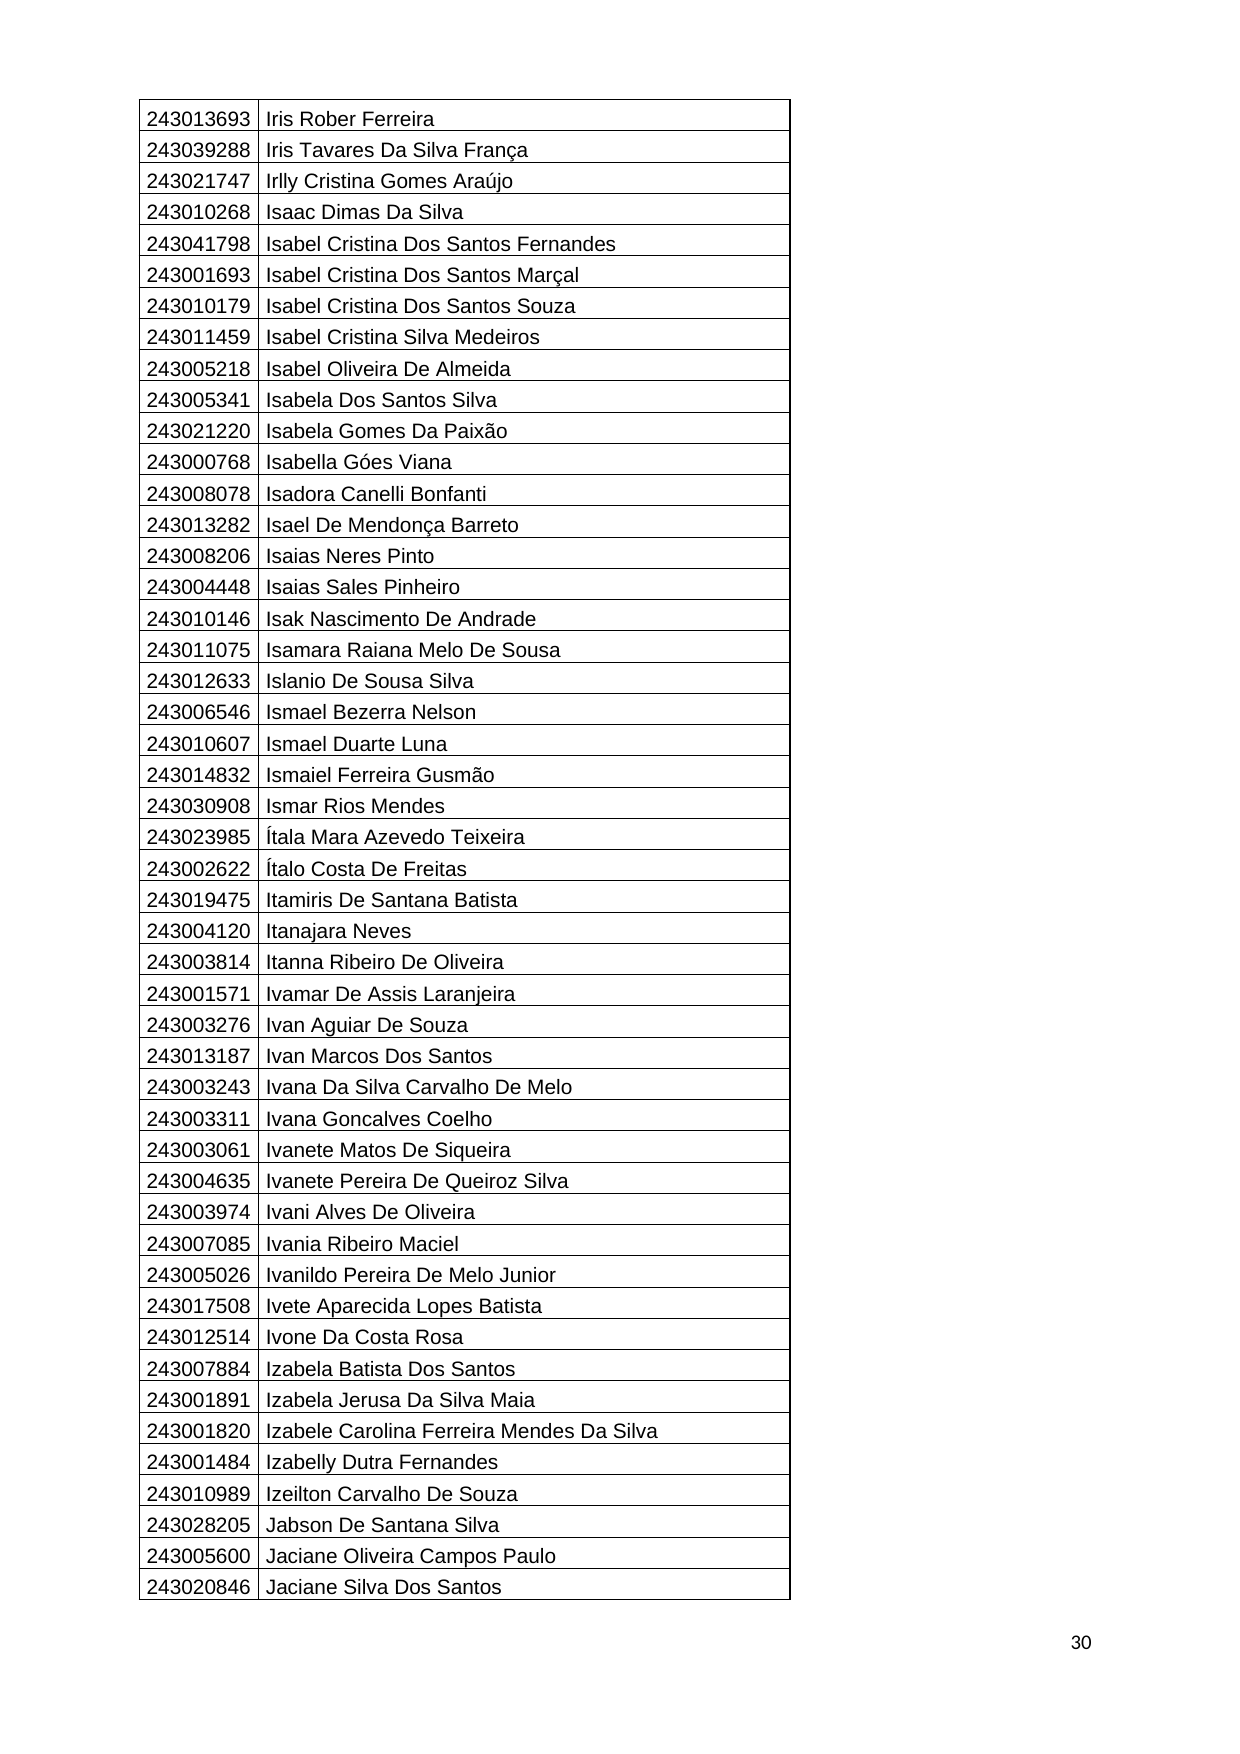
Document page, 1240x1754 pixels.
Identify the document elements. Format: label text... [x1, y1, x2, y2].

table_cell 243005341 [140, 381, 258, 412]
table_cell Ivan Marcos Dos Santos [259, 1038, 789, 1068]
table_cell Ivania Ribeiro Maciel [259, 1225, 789, 1255]
table_cell Itamiris De Santana Batista [259, 881, 789, 912]
table_cell Jaciane Silva Dos Santos [259, 1569, 789, 1599]
table_cell 243013693 [140, 100, 258, 130]
table_cell 243011459 [140, 319, 258, 349]
table_cell 243012514 [140, 1319, 258, 1349]
table_cell Izabela Jerusa Da Silva Maia [259, 1381, 789, 1412]
table_cell 243010146 [140, 600, 258, 630]
table_cell 243012633 [140, 663, 258, 693]
table_cell Isak Nascimento De Andrade [259, 600, 789, 630]
table_cell Izeilton Carvalho De Souza [259, 1475, 789, 1505]
table_cell Iris Rober Ferreira [259, 100, 789, 130]
table_cell 243003974 [140, 1194, 258, 1224]
table_cell 243003243 [140, 1069, 258, 1099]
table_cell Isamara Raiana Melo De Sousa [259, 631, 789, 662]
table_cell Ivana Goncalves Coelho [259, 1100, 789, 1130]
table_cell Isabela Gomes Da Paixão [259, 413, 789, 443]
table_cell 243041798 [140, 225, 258, 255]
table_cell Ivamar De Assis Laranjeira [259, 975, 789, 1005]
table_cell Jaciane Oliveira Campos Paulo [259, 1538, 789, 1568]
table_cell Isabel Cristina Dos Santos Marçal [259, 256, 789, 287]
table_cell Ismael Bezerra Nelson [259, 694, 789, 724]
table_cell Isaac Dimas Da Silva [259, 194, 789, 224]
table_cell Isabel Cristina Silva Medeiros [259, 319, 789, 349]
table_cell 243001571 [140, 975, 258, 1005]
table_cell Ítala Mara Azevedo Teixeira [259, 819, 789, 849]
table_cell 243001484 [140, 1444, 258, 1474]
table_cell Itanajara Neves [259, 913, 789, 943]
table_cell 243003814 [140, 944, 258, 974]
table_cell 243013282 [140, 506, 258, 537]
table_cell 243017508 [140, 1288, 258, 1318]
table_cell 243005218 [140, 350, 258, 380]
table_cell 243003061 [140, 1131, 258, 1162]
table_cell Isabela Dos Santos Silva [259, 381, 789, 412]
table_cell Isabel Cristina Dos Santos Souza [259, 288, 789, 318]
table_cell Ivete Aparecida Lopes Batista [259, 1288, 789, 1318]
table_cell 243010268 [140, 194, 258, 224]
table_cell 243008206 [140, 538, 258, 568]
table_cell 243011075 [140, 631, 258, 662]
table_cell 243004120 [140, 913, 258, 943]
table_cell Isabel Oliveira De Almeida [259, 350, 789, 380]
table_cell Ismael Duarte Luna [259, 725, 789, 755]
table_cell Ivani Alves De Oliveira [259, 1194, 789, 1224]
table_cell 243001820 [140, 1413, 258, 1443]
table_cell 243007884 [140, 1350, 258, 1380]
table_cell Itanna Ribeiro De Oliveira [259, 944, 789, 974]
table_cell Isaias Neres Pinto [259, 538, 789, 568]
table_cell 243001891 [140, 1381, 258, 1412]
table_cell Ismar Rios Mendes [259, 788, 789, 818]
table_cell 243002622 [140, 850, 258, 880]
table_cell 243000768 [140, 444, 258, 474]
table_cell 243039288 [140, 131, 258, 162]
table_cell Ivanildo Pereira De Melo Junior [259, 1256, 789, 1287]
table_cell 243020846 [140, 1569, 258, 1599]
table_cell Isabella Góes Viana [259, 444, 789, 474]
table_cell 243021220 [140, 413, 258, 443]
table_cell 243010179 [140, 288, 258, 318]
table_cell 243021747 [140, 163, 258, 193]
table_cell Isabel Cristina Dos Santos Fernandes [259, 225, 789, 255]
table_cell Iris Tavares Da Silva França [259, 131, 789, 162]
table_cell 243003311 [140, 1100, 258, 1130]
table_cell Ismaiel Ferreira Gusmão [259, 756, 789, 787]
table_cell Isaias Sales Pinheiro [259, 569, 789, 599]
table_cell 243010989 [140, 1475, 258, 1505]
table_cell Izabele Carolina Ferreira Mendes Da Silva [259, 1413, 789, 1443]
table_cell Isadora Canelli Bonfanti [259, 475, 789, 505]
table_cell 243030908 [140, 788, 258, 818]
table_cell 243005026 [140, 1256, 258, 1287]
table_cell Ivanete Pereira De Queiroz Silva [259, 1163, 789, 1193]
table_cell Ivanete Matos De Siqueira [259, 1131, 789, 1162]
table_cell Irlly Cristina Gomes Araújo [259, 163, 789, 193]
table_cell 243019475 [140, 881, 258, 912]
table_cell Izabelly Dutra Fernandes [259, 1444, 789, 1474]
table_cell 243001693 [140, 256, 258, 287]
table_cell Islanio De Sousa Silva [259, 663, 789, 693]
table_cell 243003276 [140, 1006, 258, 1037]
table_cell 243013187 [140, 1038, 258, 1068]
table_cell 243004635 [140, 1163, 258, 1193]
table_cell Izabela Batista Dos Santos [259, 1350, 789, 1380]
table_cell Ítalo Costa De Freitas [259, 850, 789, 880]
table_cell 243004448 [140, 569, 258, 599]
table_cell 243006546 [140, 694, 258, 724]
table_cell Jabson De Santana Silva [259, 1506, 789, 1537]
table_cell Ivana Da Silva Carvalho De Melo [259, 1069, 789, 1099]
table_cell Isael De Mendonça Barreto [259, 506, 789, 537]
table_cell 243008078 [140, 475, 258, 505]
table_cell 243007085 [140, 1225, 258, 1255]
table_cell 243014832 [140, 756, 258, 787]
table_cell 243005600 [140, 1538, 258, 1568]
table_cell 243010607 [140, 725, 258, 755]
table_cell 243028205 [140, 1506, 258, 1537]
table_cell Ivone Da Costa Rosa [259, 1319, 789, 1349]
table_cell Ivan Aguiar De Souza [259, 1006, 789, 1037]
table_cell 243023985 [140, 819, 258, 849]
